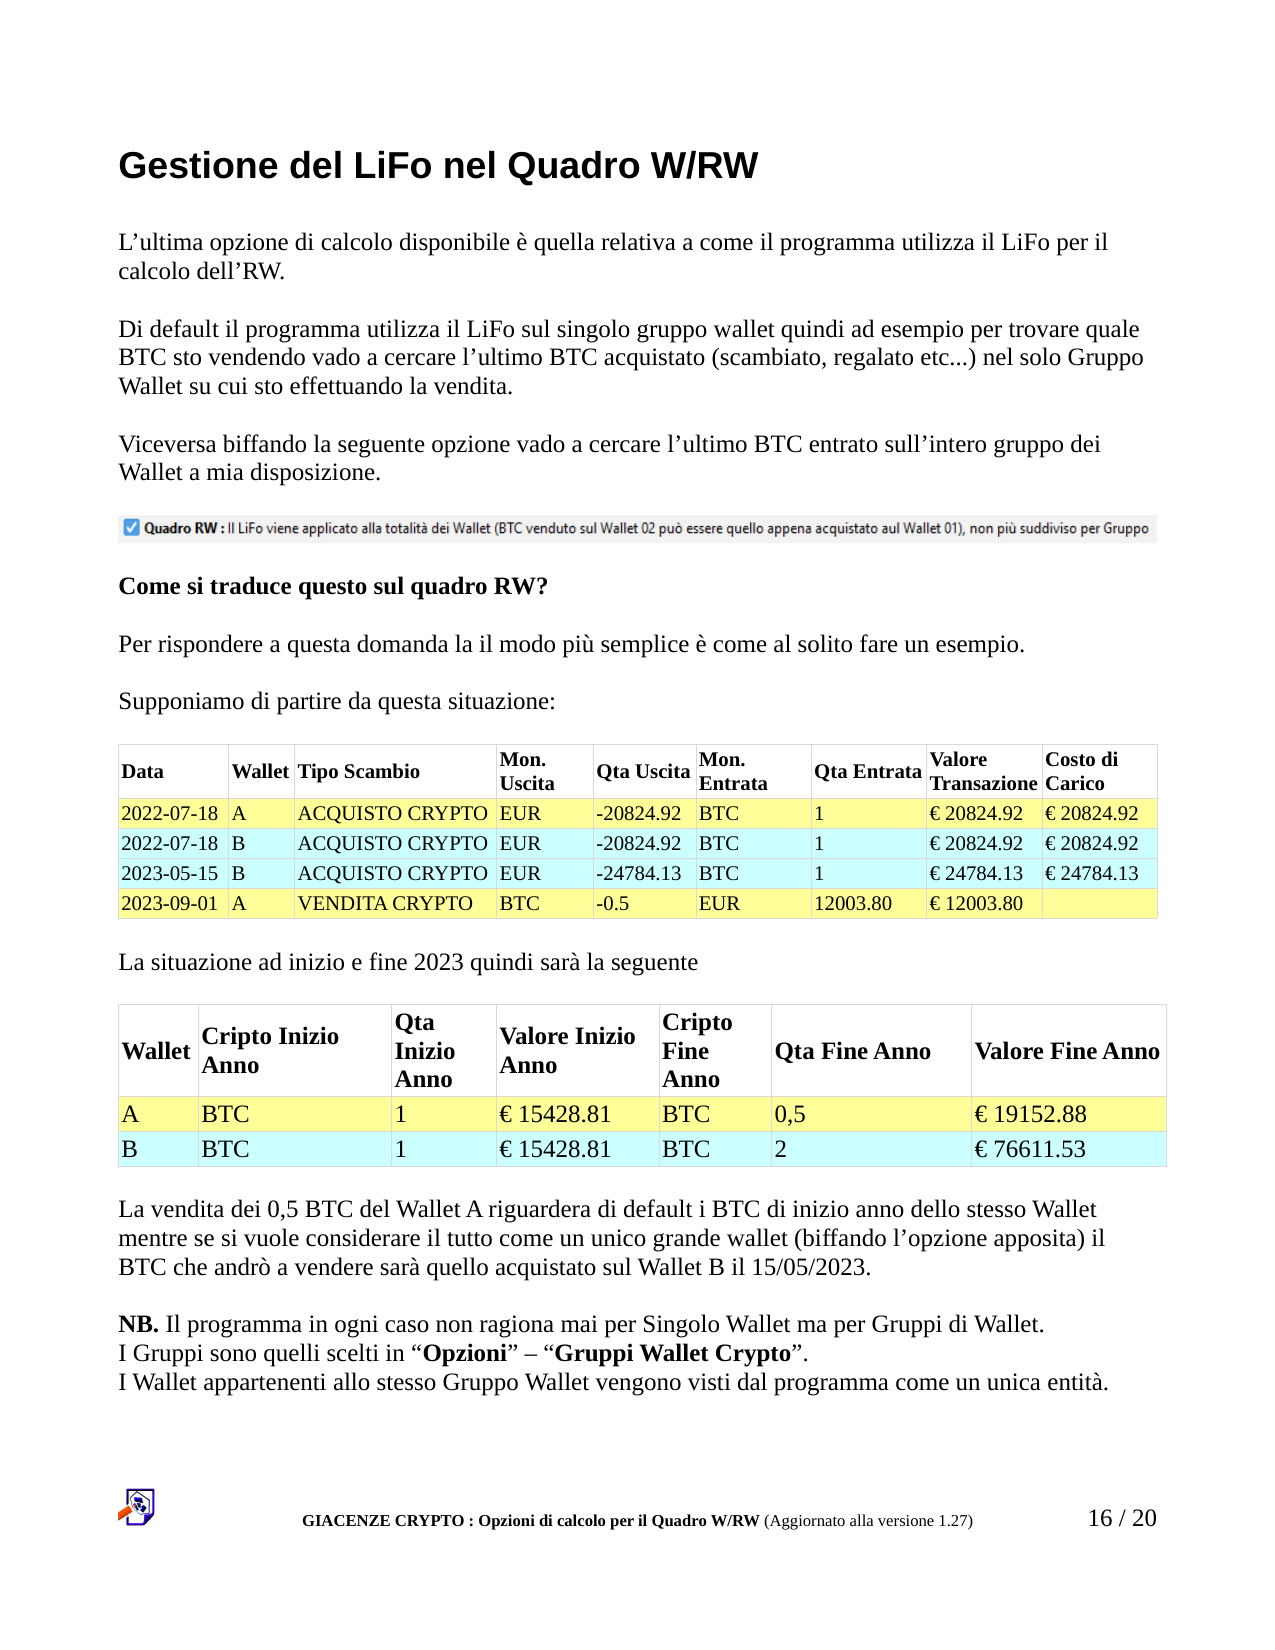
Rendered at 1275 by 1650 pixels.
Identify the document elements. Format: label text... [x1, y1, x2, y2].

table_cell BTC [660, 1132, 771, 1166]
table_cell 1 [812, 829, 926, 858]
table_header Costo di Carico [1043, 745, 1157, 798]
table_cell EUR [497, 859, 593, 888]
table_cell € 20824.92 [1043, 829, 1157, 858]
table_cell -20824.92 [594, 799, 696, 828]
table_cell 2022-07-18 [119, 799, 228, 828]
table_cell 12003.80 [812, 889, 926, 918]
table_cell A [119, 1097, 198, 1131]
table_cell 2022-07-18 [119, 829, 228, 858]
text I Gruppi sono quelli scelti in “Opzioni” – “Gruppi Wallet Crypto”. [118, 1338, 1157, 1367]
table_cell BTC [697, 799, 811, 828]
table_header Qta Inizio Anno [392, 1005, 496, 1096]
table_cell € 20824.92 [1043, 799, 1157, 828]
picture [118, 515, 1157, 543]
table_cell 1 [392, 1097, 496, 1131]
table_cell ACQUISTO CRYPTO [295, 799, 496, 828]
table_cell -0.5 [594, 889, 696, 918]
table_header Valore Transazione [927, 745, 1042, 798]
table_cell EUR [697, 889, 811, 918]
table_header Mon. Entrata [697, 745, 811, 798]
table_cell ACQUISTO CRYPTO [295, 829, 496, 858]
table_cell € 15428.81 [497, 1097, 659, 1131]
text Supponiamo di partire da questa situazione: [118, 686, 1157, 715]
table_cell A [229, 799, 294, 828]
table_header Valore Inizio Anno [497, 1005, 659, 1096]
table_cell 1 [392, 1132, 496, 1166]
text NB. Il programma in ogni caso non ragiona mai per Singolo Wallet ma per Gruppi di Wallet. [118, 1309, 1157, 1338]
table_header Mon. Uscita [497, 745, 593, 798]
text L’ultima opzione di calcolo disponibile è quella relativa a come il programma utilizza il LiFo per il calcolo dell’RW. [118, 227, 1157, 285]
table_cell -24784.13 [594, 859, 696, 888]
table_header Valore Fine Anno [972, 1005, 1166, 1096]
table_cell € 20824.92 [927, 829, 1042, 858]
table_header Qta Entrata [812, 745, 926, 798]
table_cell [1043, 889, 1157, 918]
table_header Tipo Scambio [295, 745, 496, 798]
table_cell € 24784.13 [927, 859, 1042, 888]
table_cell 2023-05-15 [119, 859, 228, 888]
table_cell BTC [497, 889, 593, 918]
table_cell 0,5 [772, 1097, 971, 1131]
table_cell -20824.92 [594, 829, 696, 858]
table_cell VENDITA CRYPTO [295, 889, 496, 918]
text I Wallet appartenenti allo stesso Gruppo Wallet vengono visti dal programma come un unica entità. [118, 1367, 1157, 1396]
table_cell A [229, 889, 294, 918]
table_cell € 20824.92 [927, 799, 1042, 828]
table_header Qta Fine Anno [772, 1005, 971, 1096]
text Viceversa biffando la seguente opzione vado a cercare l’ultimo BTC entrato sull’intero gruppo dei Wallet a mia disposizione. [118, 429, 1157, 486]
table_cell € 19152.88 [972, 1097, 1166, 1131]
table_header Data [119, 745, 228, 798]
table_cell B [229, 829, 294, 858]
table_header Wallet [119, 1005, 198, 1096]
table_cell BTC [660, 1097, 771, 1131]
table_header Cripto Inizio Anno [199, 1005, 391, 1096]
table_cell BTC [697, 859, 811, 888]
table_cell EUR [497, 829, 593, 858]
table_cell BTC [697, 829, 811, 858]
table_cell B [119, 1132, 198, 1166]
table_cell 2 [772, 1132, 971, 1166]
table_header Wallet [229, 745, 294, 798]
table_cell 1 [812, 859, 926, 888]
table_header Cripto Fine Anno [660, 1005, 771, 1096]
table_cell 2023-09-01 [119, 889, 228, 918]
subtitle Gestione del LiFo nel Quadro W/RW [118, 143, 1157, 186]
picture [118, 1488, 155, 1526]
table_cell 1 [812, 799, 926, 828]
text Per rispondere a questa domanda la il modo più semplice è come al solito fare un esempio. [118, 629, 1157, 657]
text La situazione ad inizio e fine 2023 quindi sarà la seguente [118, 947, 1157, 975]
table_cell BTC [199, 1132, 391, 1166]
table_cell € 12003.80 [927, 889, 1042, 918]
table_cell ACQUISTO CRYPTO [295, 859, 496, 888]
text La vendita dei 0,5 BTC del Wallet A riguardera di default i BTC di inizio anno dello stesso Wallet mentre se si vuole considerare il tutto come un unico grande wallet (biffando l’opzione apposita) il BTC che andrò a vendere sarà quello acquistato sul Wallet B il 15/05/2023. [118, 1194, 1157, 1281]
table_header Qta Uscita [594, 745, 696, 798]
text Di default il programma utilizza il LiFo sul singolo gruppo wallet quindi ad esempio per trovare quale BTC sto vendendo vado a cercare l’ultimo BTC acquistato (scambiato, regalato etc...) nel solo Gruppo Wallet su cui sto effettuando la vendita. [118, 314, 1157, 400]
table_cell B [229, 859, 294, 888]
table_cell EUR [497, 799, 593, 828]
table_cell € 24784.13 [1043, 859, 1157, 888]
text Come si traduce questo sul quadro RW? [118, 571, 1157, 600]
table_cell € 15428.81 [497, 1132, 659, 1166]
table_cell BTC [199, 1097, 391, 1131]
table_cell € 76611.53 [972, 1132, 1166, 1166]
